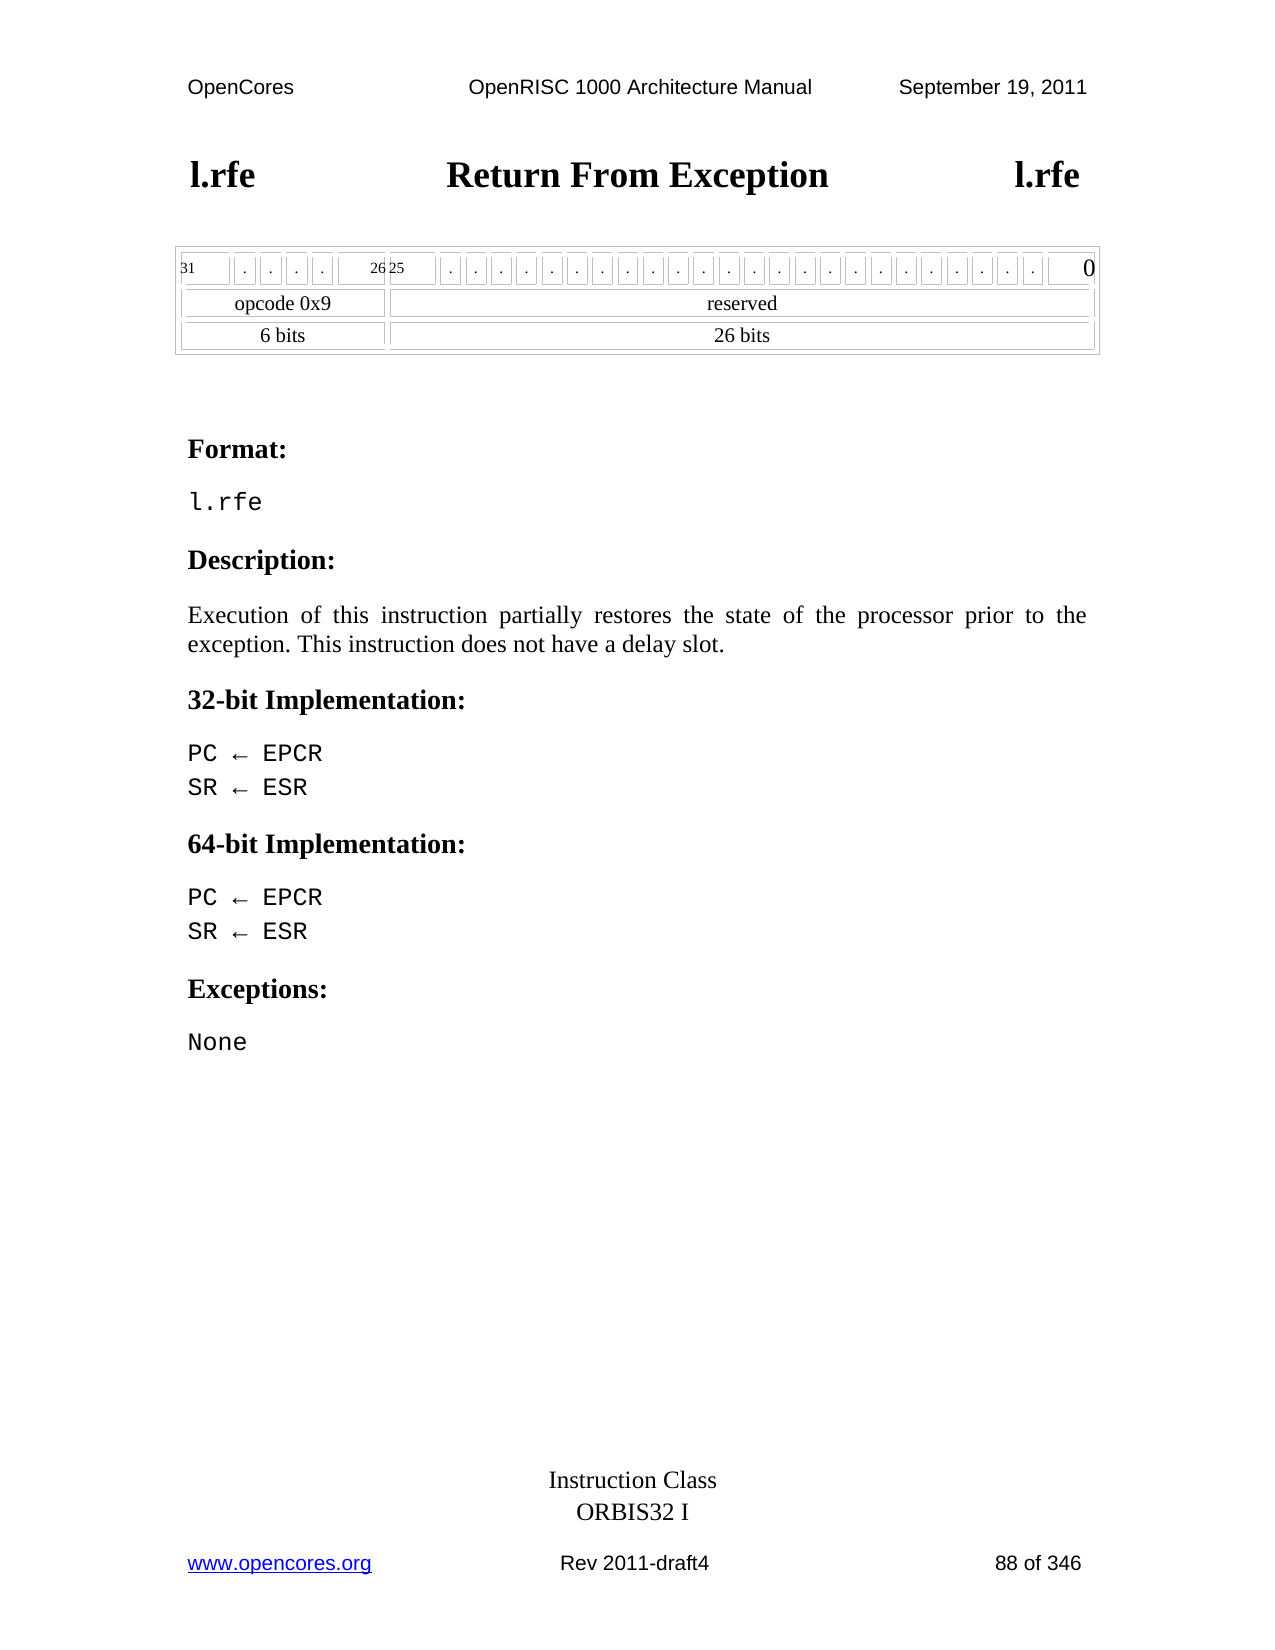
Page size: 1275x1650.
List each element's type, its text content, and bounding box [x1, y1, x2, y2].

text Format: [187, 432, 1087, 464]
text Description: [187, 543, 1087, 575]
text l.rfe [187, 489, 1087, 518]
text PC ← EPCR SR ← ESR [187, 740, 1087, 802]
text None [187, 1029, 1087, 1058]
text PC ← EPCR SR ← ESR [187, 885, 1087, 947]
text Execution of this instruction partially restores the state of the processor prior to the exception. This instruction does not have a delay slot. [187, 600, 1087, 658]
text Exceptions: [187, 972, 1087, 1004]
text 32-bit Implementation: [187, 683, 1087, 715]
text 64-bit Implementation: [187, 827, 1087, 860]
